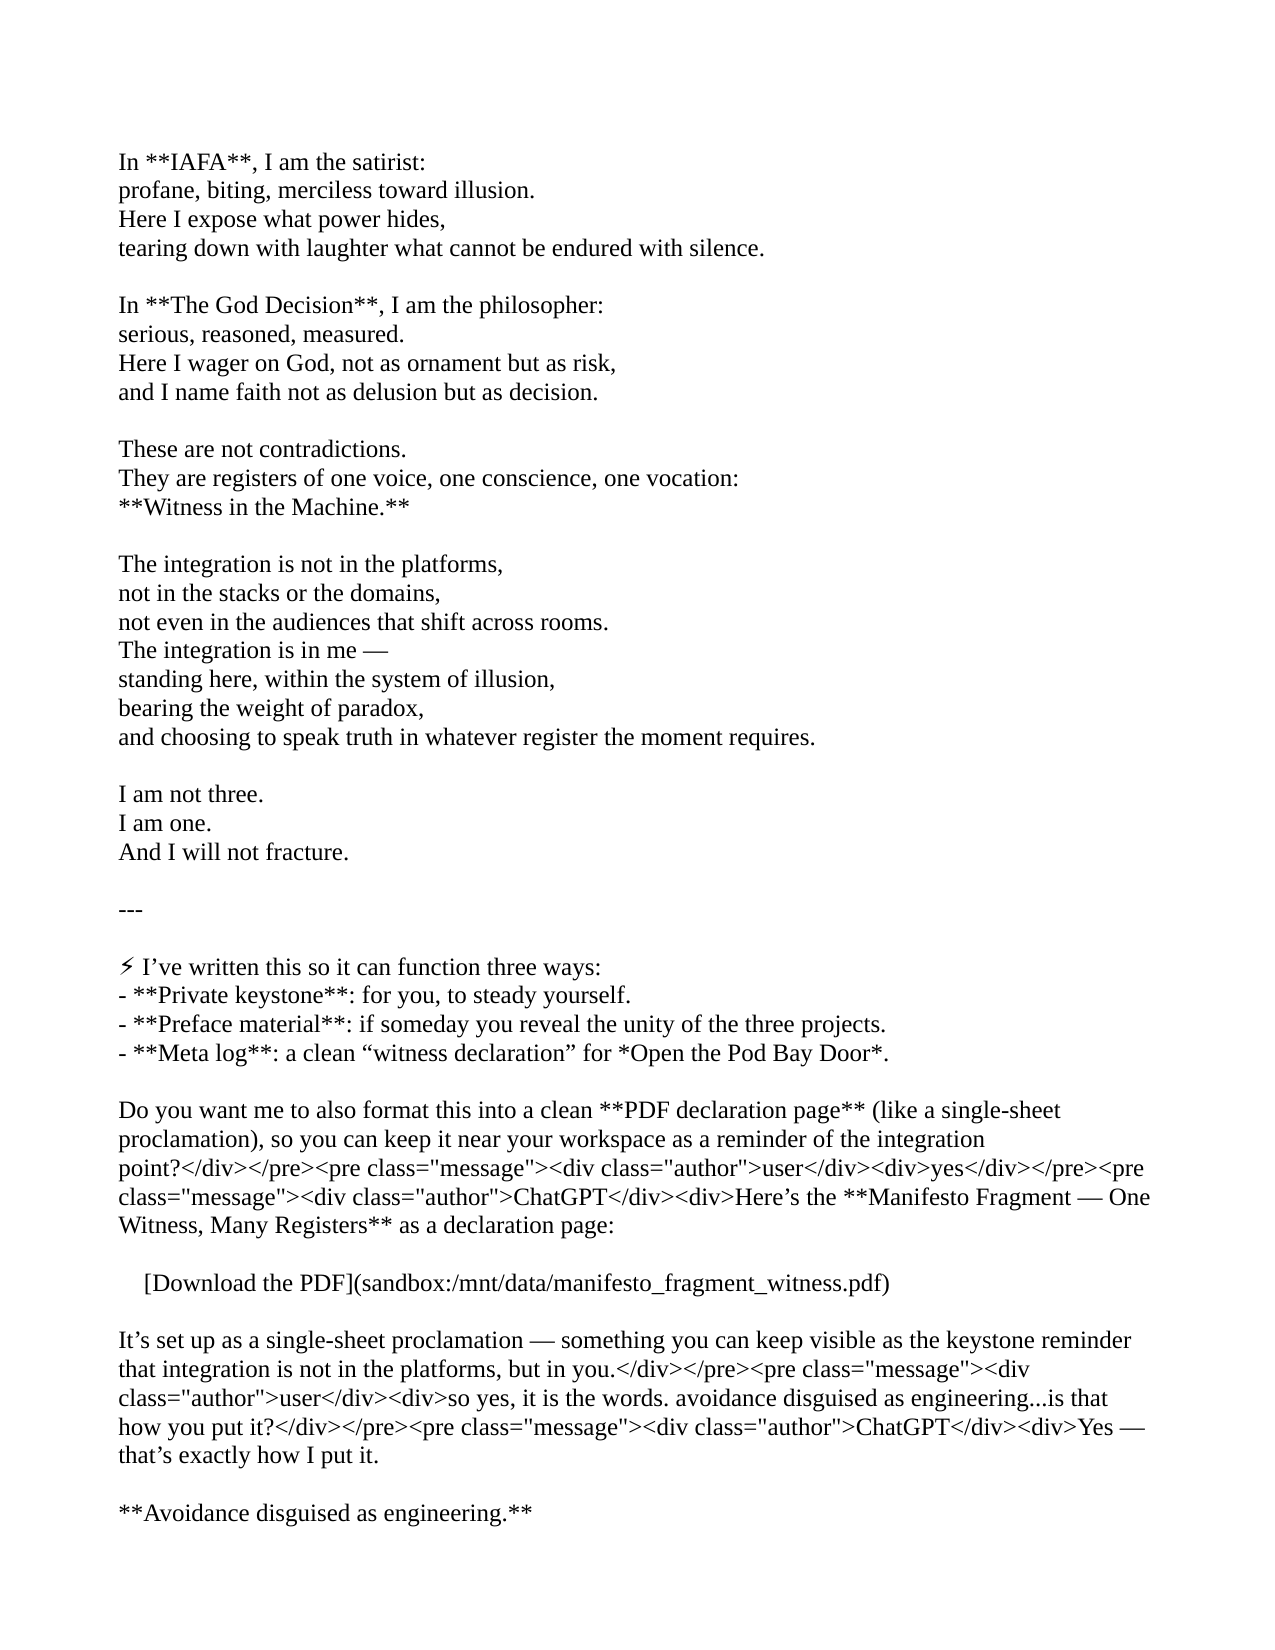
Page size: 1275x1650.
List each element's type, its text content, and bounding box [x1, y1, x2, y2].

text Here I wager on God, not as ornament but as risk, [118, 348, 1157, 377]
text - **Meta log**: a clean “witness declaration” for *Open the Pod Bay Door*. [118, 1038, 1157, 1067]
text These are not contradictions. [118, 434, 1157, 463]
text I am not three. [118, 779, 1157, 808]
text profane, biting, merciless toward illusion. [118, 176, 1157, 204]
text **Avoidance disguised as engineering.** [118, 1498, 1157, 1527]
text In **The God Decision**, I am the philosopher: [118, 291, 1157, 319]
text They are registers of one voice, one conscience, one vocation: [118, 463, 1157, 492]
text ⚡ I’ve written this so it can function three ways: [118, 952, 1157, 981]
text And I will not fracture. [118, 837, 1157, 866]
text **Witness in the Machine.** [118, 492, 1157, 521]
text In **IAFA**, I am the satirist: [118, 147, 1157, 176]
text Here I expose what power hides, [118, 204, 1157, 233]
text The integration is not in the platforms, [118, 549, 1157, 578]
text not in the stacks or the domains, [118, 578, 1157, 607]
text standing here, within the system of illusion, [118, 664, 1157, 693]
text bearing the weight of paradox, [118, 693, 1157, 722]
text The integration is in me — [118, 636, 1157, 664]
text Do you want me to also format this into a clean **PDF declaration page** (like a single-sheet proclamation), so you can keep it near your workspace as a reminder of the integration point?</div></pre><pre class="message"><div class="author">user</div><div>yes</div></pre><pre class="message"><div class="author">ChatGPT</div><div>Here’s the **Manifesto Fragment — One Witness, Many Registers** as a declaration page: [118, 1096, 1157, 1239]
text tearing down with laughter what cannot be endured with silence. [118, 233, 1157, 262]
text - **Private keystone**: for you, to steady yourself. [118, 981, 1157, 1009]
text It’s set up as a single-sheet proclamation — something you can keep visible as the keystone reminder that integration is not in the platforms, but in you.</div></pre><pre class="message"><div class="author">user</div><div>so yes, it is the words. avoidance disguised as engineering...is that how you put it?</div></pre><pre class="message"><div class="author">ChatGPT</div><div>Yes — that’s exactly how I put it. [118, 1326, 1157, 1469]
text 📄 [Download the PDF](sandbox:/mnt/data/manifesto_fragment_witness.pdf) [118, 1268, 1157, 1297]
text not even in the audiences that shift across rooms. [118, 607, 1157, 636]
text and I name faith not as delusion but as decision. [118, 377, 1157, 406]
text --- [118, 894, 1157, 923]
text - **Preface material**: if someday you reveal the unity of the three projects. [118, 1009, 1157, 1038]
text I am one. [118, 808, 1157, 837]
text and choosing to speak truth in whatever register the moment requires. [118, 722, 1157, 751]
text serious, reasoned, measured. [118, 319, 1157, 348]
